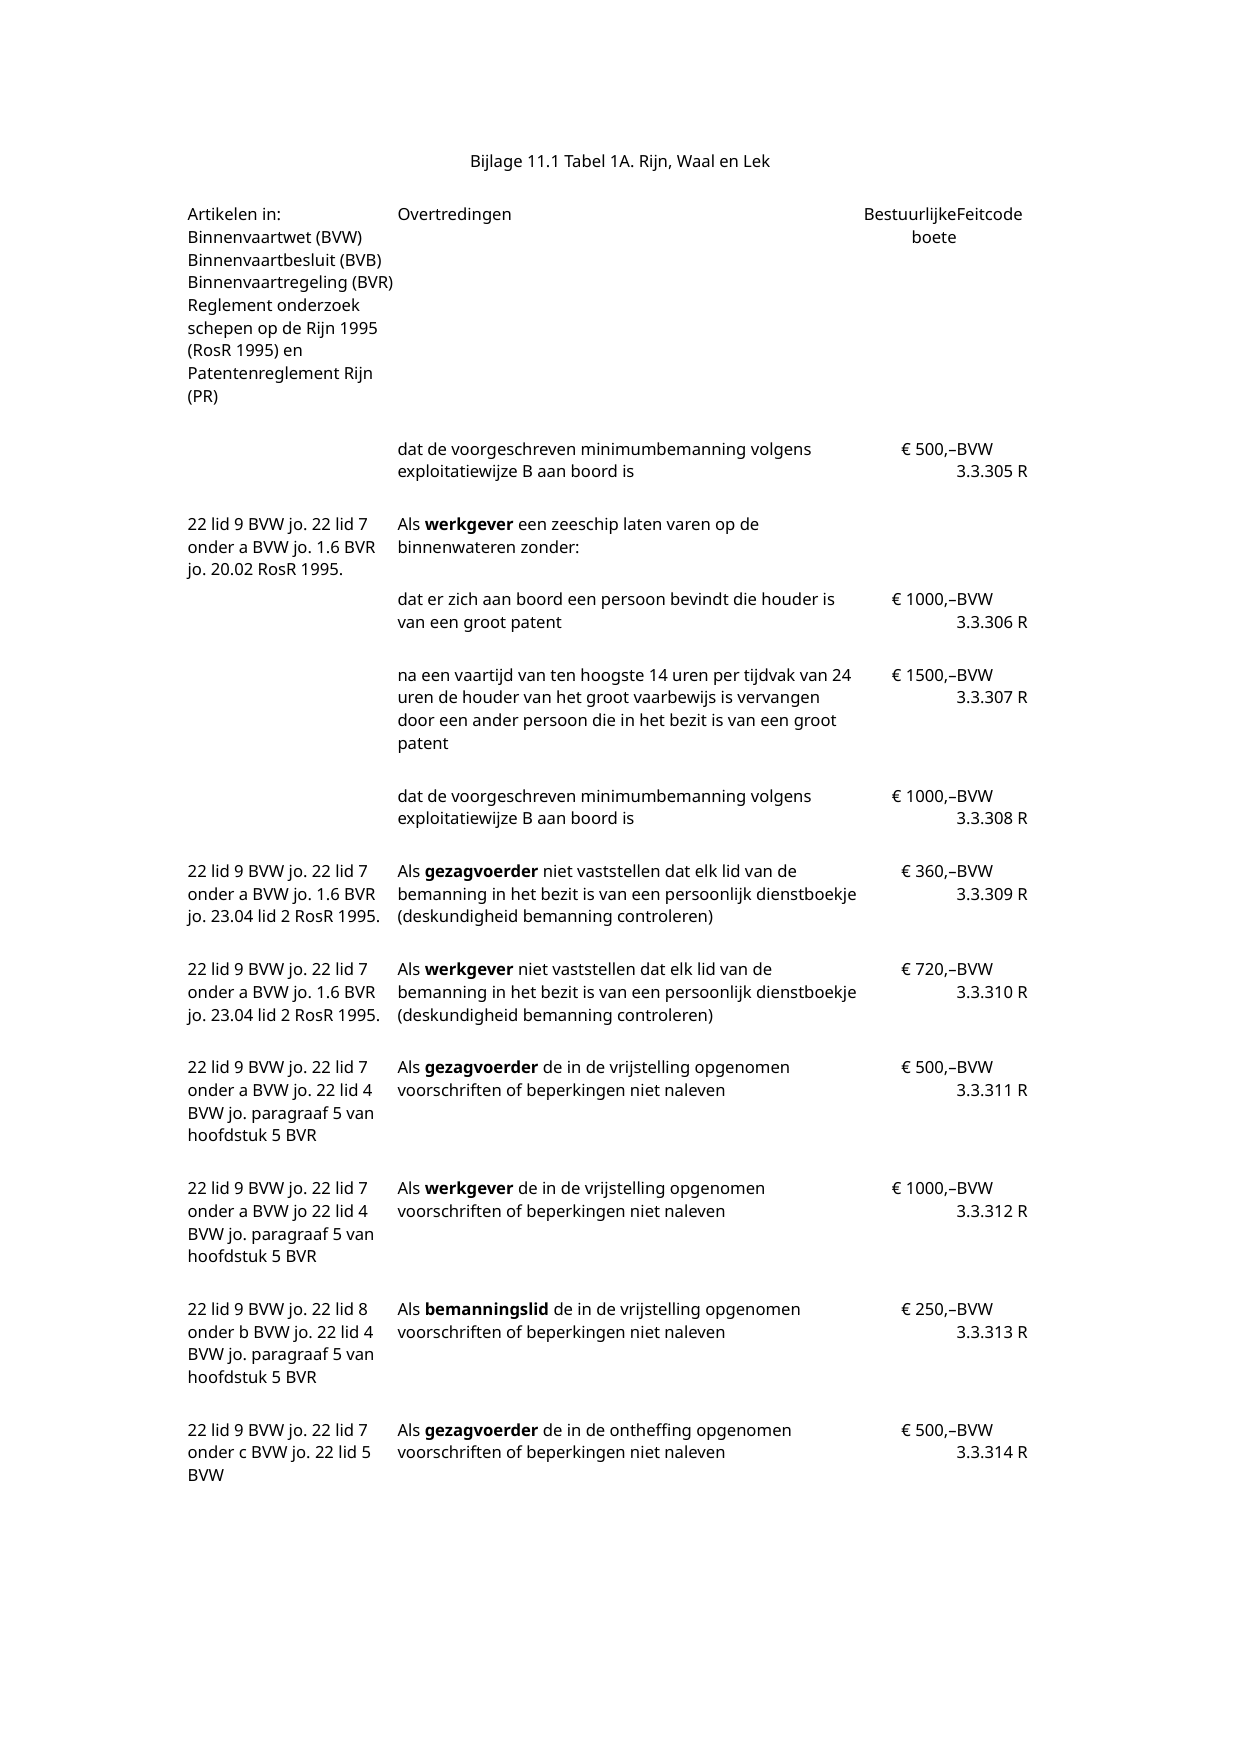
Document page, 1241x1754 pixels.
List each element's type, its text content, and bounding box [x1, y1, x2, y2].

table_cell BVW 3.3.311 R [956, 1056, 1053, 1177]
table_cell Als gezagvoerder de in de ontheffing opgenomen voorschriften of beperkingen niet naleven [397, 1418, 860, 1516]
table_cell BVW 3.3.314 R [956, 1418, 1053, 1516]
table_cell 22 lid 9 BVW jo. 22 lid 7 onder a BVW jo. 1.6 BVR jo. 20.02 RosR 1995. [188, 513, 397, 859]
table_cell 22 lid 9 BVW jo. 22 lid 7 onder c BVW jo. 22 lid 5 BVW [188, 1418, 397, 1516]
table_cell Als gezagvoerder niet vaststellen dat elk lid van de bemanning in het bezit is van een persoonlijk dienstboekje (deskundigheid bemanning controleren) [397, 860, 860, 958]
table_cell BVW 3.3.309 R [956, 860, 1053, 958]
table_cell [956, 513, 1053, 588]
table_cell BVW 3.3.312 R [956, 1177, 1053, 1297]
table_cell € 1500,– [860, 663, 956, 784]
table_cell BVW 3.3.307 R [956, 663, 1053, 784]
table_cell € 720,– [860, 958, 956, 1056]
table_cell na een vaartijd van ten hoogste 14 uren per tijdvak van 24 uren de houder van het groot vaarbewijs is vervangen door een ander persoon die in het bezit is van een groot patent [397, 663, 860, 784]
table_cell BVW 3.3.305 R [956, 437, 1053, 512]
table_cell Artikelen in: Binnenvaartwet (BVW) Binnenvaartbesluit (BVB) Binnenvaartregeling (BVR) Reglement onderzoek schepen op de Rijn 1995 (RosR 1995) en Patentenreglement Rijn (PR) [188, 203, 397, 437]
table_cell BVW 3.3.313 R [956, 1298, 1053, 1418]
table_cell Bestuurlijke boete [860, 203, 956, 437]
table_cell 22 lid 9 BVW jo. 22 lid 7 onder a BVW jo. 1.6 BVR jo. 23.04 lid 2 RosR 1995. [188, 860, 397, 958]
table_cell € 500,– [860, 1418, 956, 1516]
table_cell € 500,– [860, 437, 956, 512]
table_cell € 1000,– [860, 588, 956, 663]
table_cell Feitcode [956, 203, 1053, 437]
table_cell Als werkgever een zeeschip laten varen op de binnenwateren zonder: [397, 513, 860, 588]
table_cell Als gezagvoerder de in de vrijstelling opgenomen voorschriften of beperkingen niet naleven [397, 1056, 860, 1177]
table_cell € 1000,– [860, 1177, 956, 1297]
table_cell Als werkgever de in de vrijstelling opgenomen voorschriften of beperkingen niet naleven [397, 1177, 860, 1297]
table_cell dat de voorgeschreven minimumbemanning volgens exploitatiewijze B aan boord is [397, 437, 860, 512]
table_cell 22 lid 9 BVW jo. 22 lid 8 onder b BVW jo. 22 lid 4 BVW jo. paragraaf 5 van hoofdstuk 5 BVR [188, 1298, 397, 1418]
table_cell € 360,– [860, 860, 956, 958]
table_cell BVW 3.3.310 R [956, 958, 1053, 1056]
table_header Bijlage 11.1 Tabel 1A. Rijn, Waal en Lek [188, 150, 1053, 203]
table_cell Als bemanningslid de in de vrijstelling opgenomen voorschriften of beperkingen niet naleven [397, 1298, 860, 1418]
table_cell dat er zich aan boord een persoon bevindt die houder is van een groot patent [397, 588, 860, 663]
table_cell € 500,– [860, 1056, 956, 1177]
table_cell Als werkgever niet vaststellen dat elk lid van de bemanning in het bezit is van een persoonlijk dienstboekje (deskundigheid bemanning controleren) [397, 958, 860, 1056]
table_cell BVW 3.3.308 R [956, 784, 1053, 859]
table_cell € 250,– [860, 1298, 956, 1418]
table_cell [188, 437, 397, 512]
table_cell 22 lid 9 BVW jo. 22 lid 7 onder a BVW jo. 1.6 BVR jo. 23.04 lid 2 RosR 1995. [188, 958, 397, 1056]
table_cell BVW 3.3.306 R [956, 588, 1053, 663]
table_cell Overtredingen [397, 203, 860, 437]
table_cell € 1000,– [860, 784, 956, 859]
table_cell dat de voorgeschreven minimumbemanning volgens exploitatiewijze B aan boord is [397, 784, 860, 859]
table_cell 22 lid 9 BVW jo. 22 lid 7 onder a BVW jo. 22 lid 4 BVW jo. paragraaf 5 van hoofdstuk 5 BVR [188, 1056, 397, 1177]
table_cell 22 lid 9 BVW jo. 22 lid 7 onder a BVW jo 22 lid 4 BVW jo. paragraaf 5 van hoofdstuk 5 BVR [188, 1177, 397, 1297]
table_cell [860, 513, 956, 588]
